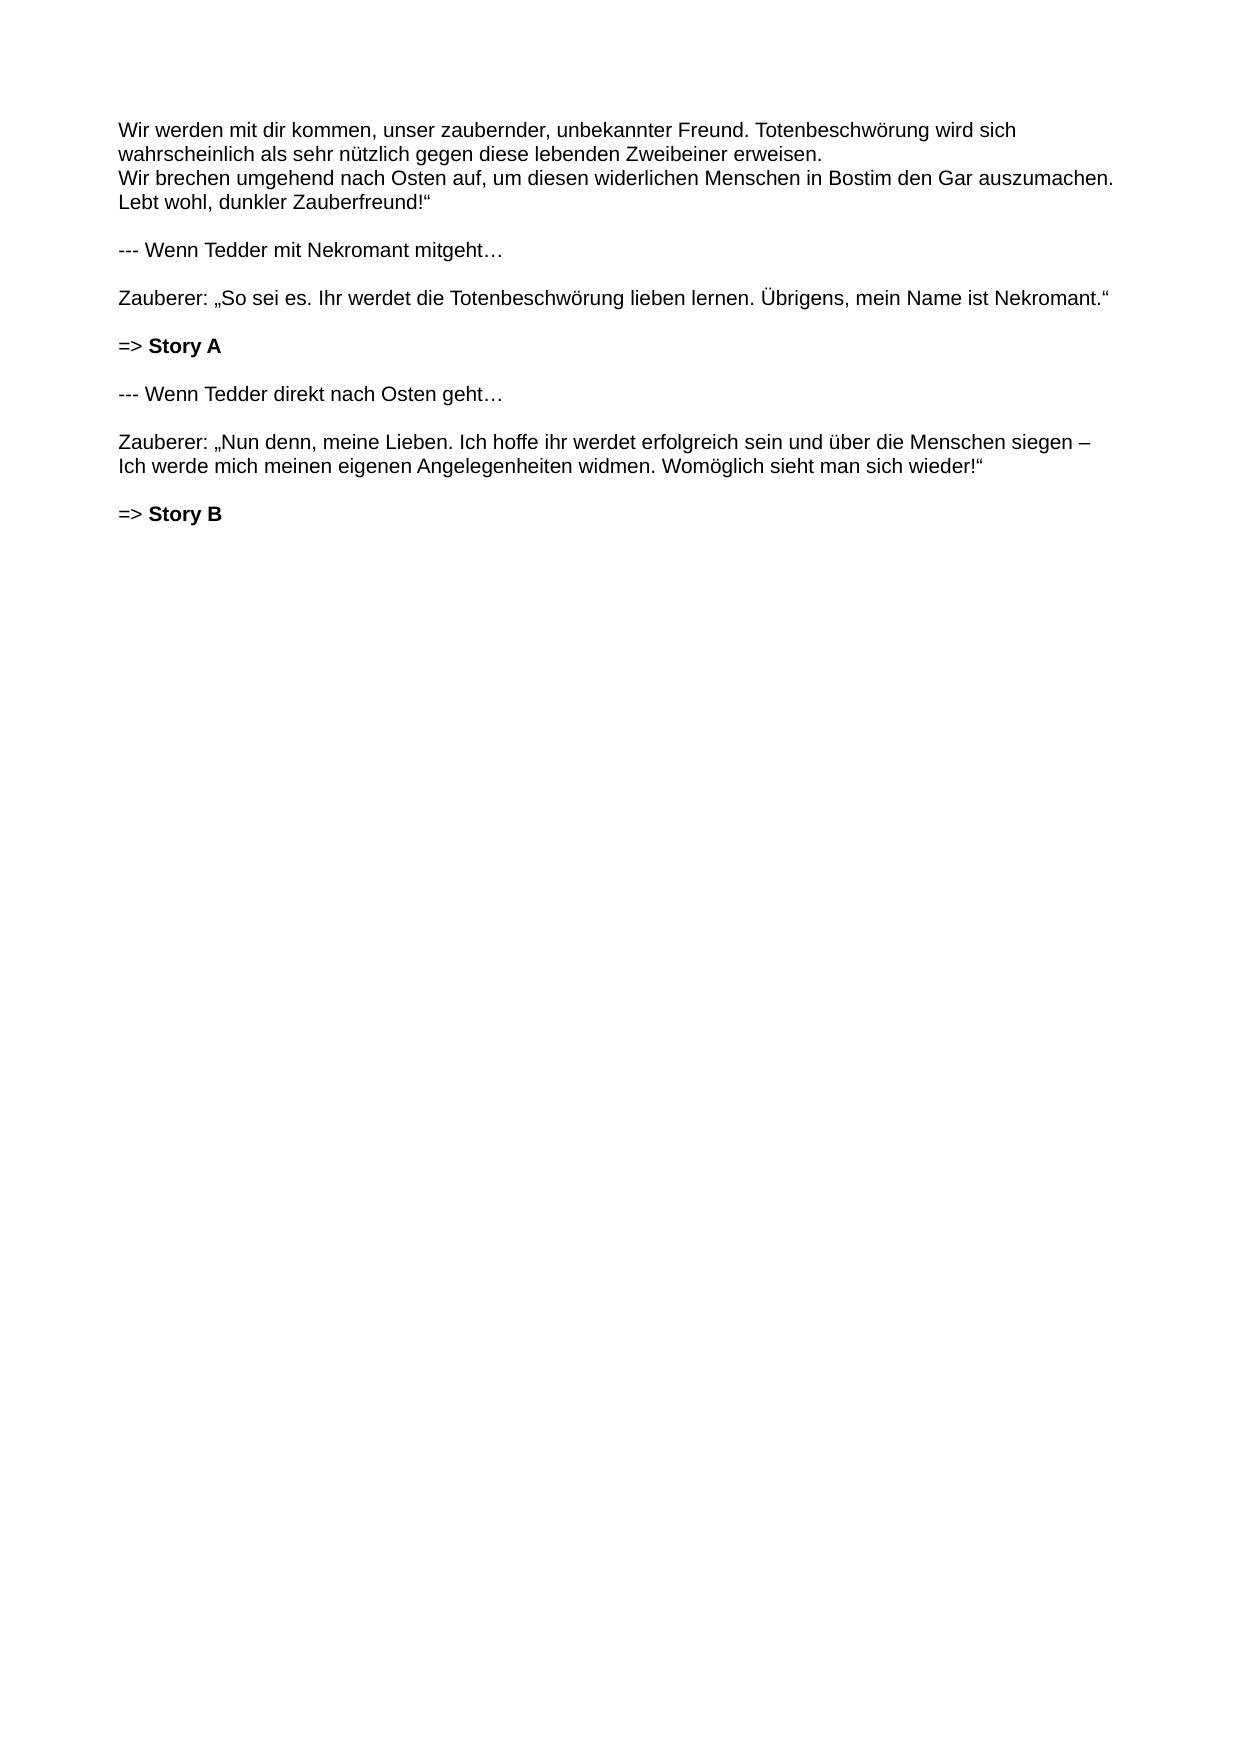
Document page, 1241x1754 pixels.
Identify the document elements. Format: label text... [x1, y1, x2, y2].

text Wir brechen umgehend nach Osten auf, um diesen widerlichen Menschen in Bostim den Gar auszumachen. Lebt wohl, dunkler Zauberfreund!“ [118, 166, 1122, 214]
text => Story B [118, 501, 1122, 525]
text Wir werden mit dir kommen, unser zaubernder, unbekannter Freund. Totenbeschwörung wird sich wahrscheinlich als sehr nützlich gegen diese lebenden Zweibeiner erweisen. [118, 118, 1122, 166]
text Zauberer: „So sei es. Ihr werdet die Totenbeschwörung lieben lernen. Übrigens, mein Name ist Nekromant.“ [118, 286, 1122, 310]
text --- Wenn Tedder direkt nach Osten geht… [118, 382, 1122, 406]
text Zauberer: „Nun denn, meine Lieben. Ich hoffe ihr werdet erfolgreich sein und über die Menschen siegen – Ich werde mich meinen eigenen Angelegenheiten widmen. Womöglich sieht man sich wieder!“ [118, 429, 1122, 477]
text => Story A [118, 334, 1122, 358]
text --- Wenn Tedder mit Nekromant mitgeht… [118, 238, 1122, 262]
